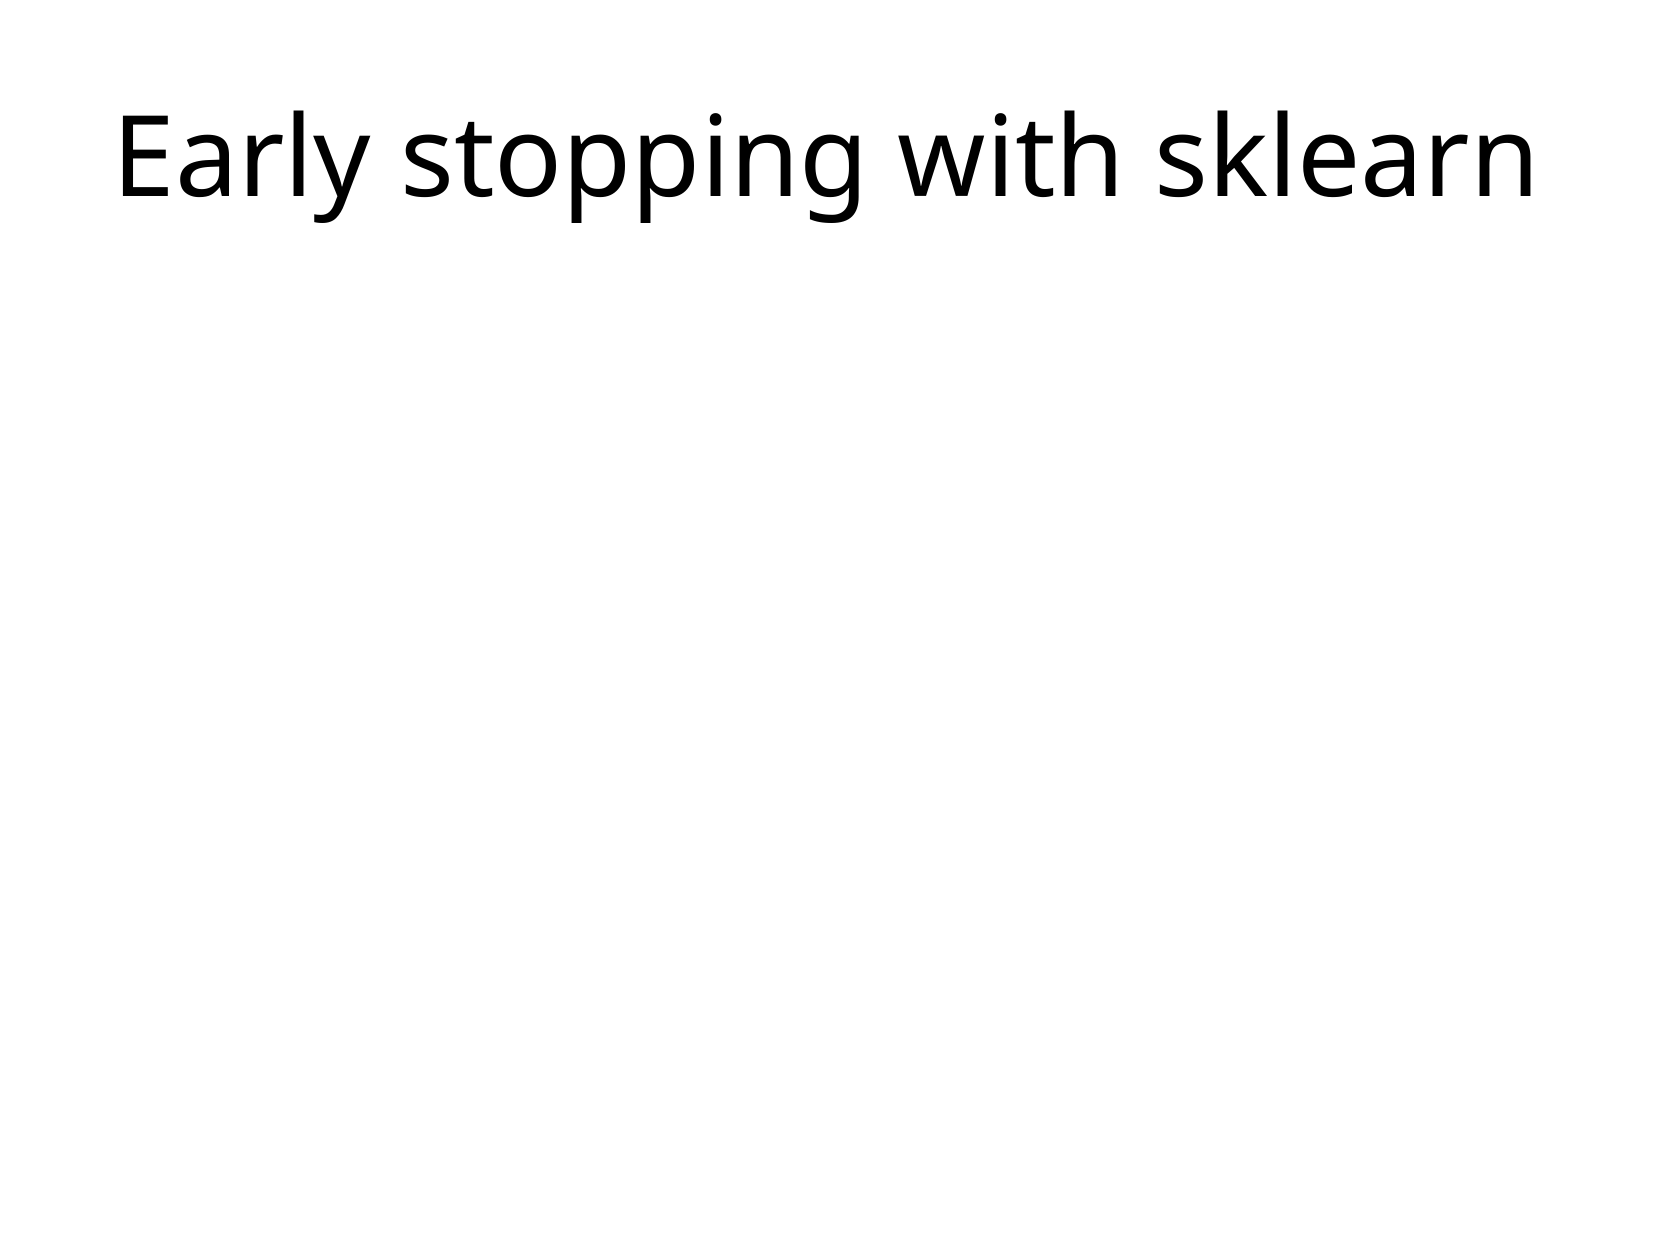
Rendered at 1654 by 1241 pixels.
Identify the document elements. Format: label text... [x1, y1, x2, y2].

title Early stopping with sklearn [82, 49, 1571, 257]
